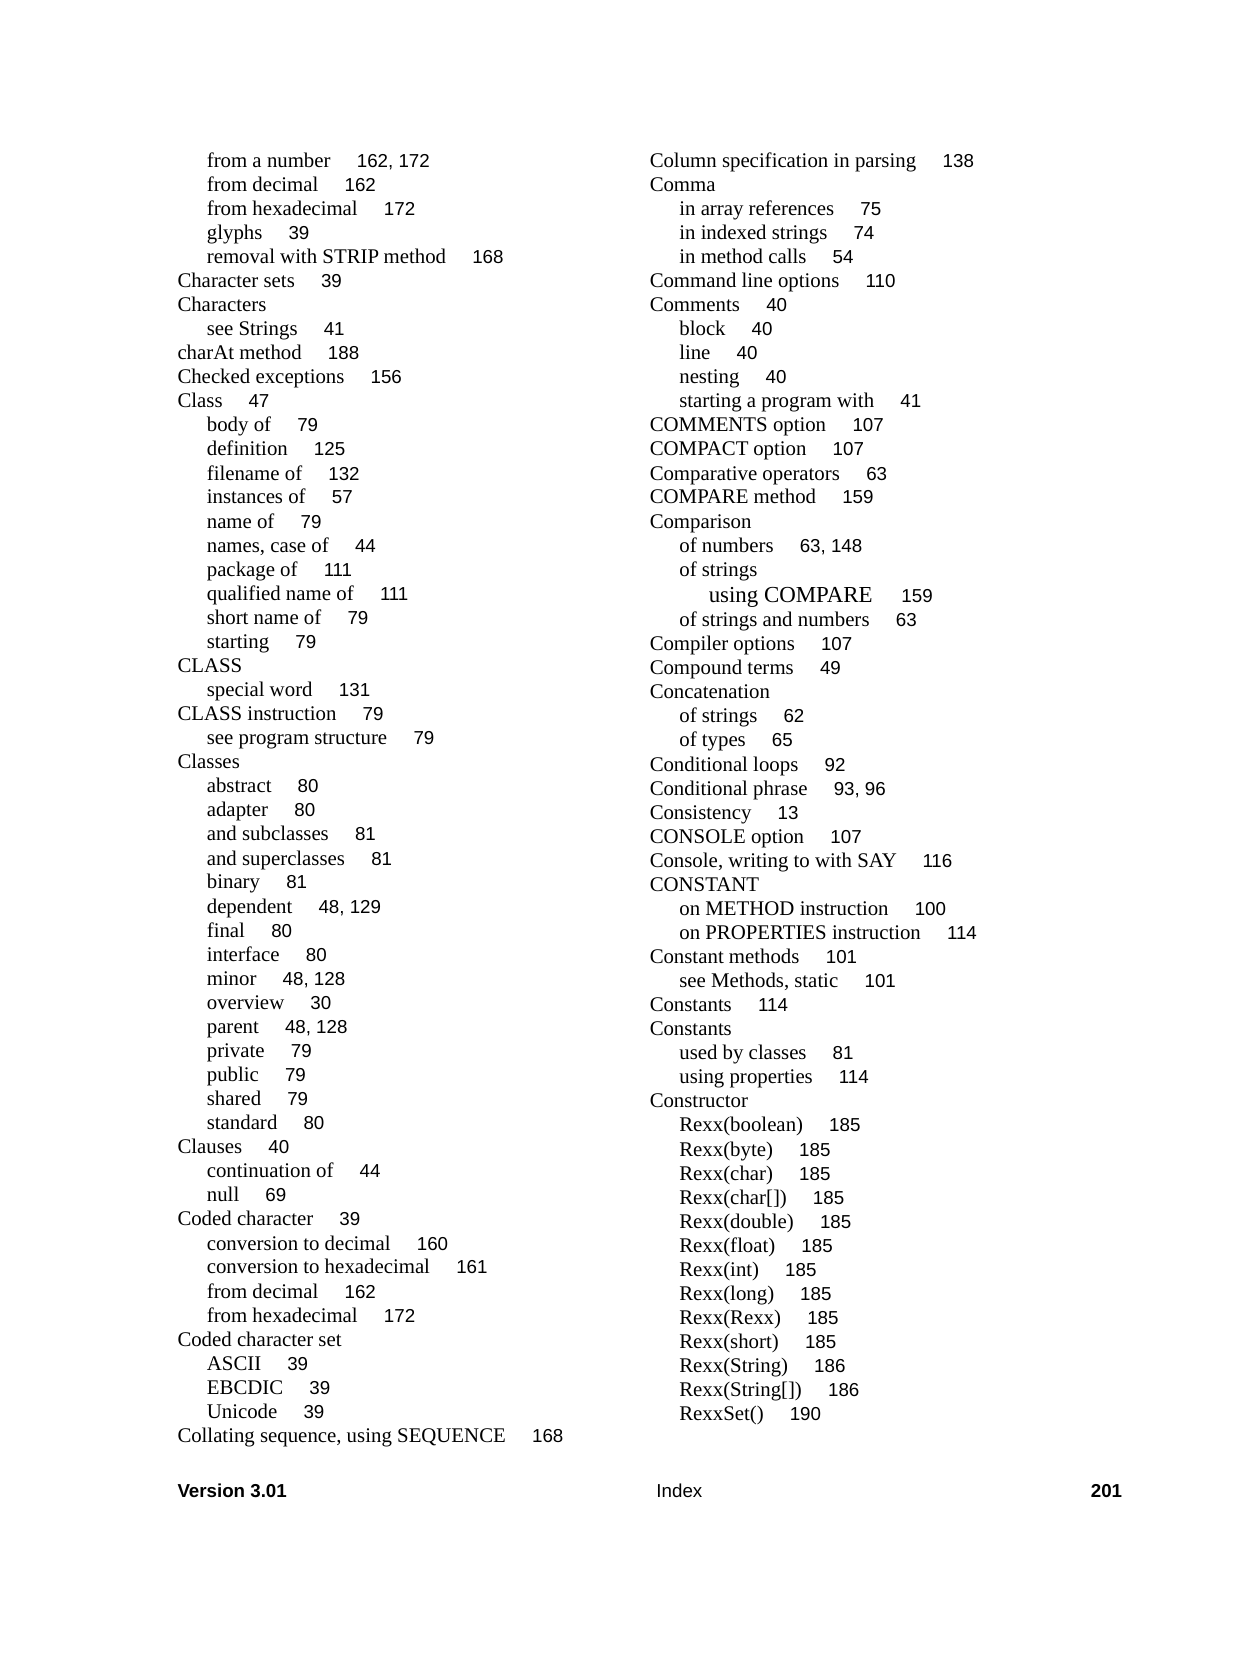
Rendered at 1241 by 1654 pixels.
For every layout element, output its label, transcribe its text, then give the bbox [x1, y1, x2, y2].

text RexxSet() 190 [679, 1401, 1122, 1425]
text line 40 [679, 340, 1122, 364]
text Rexx(Rexx) 185 [679, 1305, 1122, 1329]
text private 79 [207, 1038, 649, 1062]
text glyphs 39 [207, 220, 649, 244]
text starting a program with 41 [679, 388, 1122, 412]
text parent 48, 128 [207, 1014, 649, 1038]
text in indexed strings 74 [679, 220, 1122, 244]
text see Methods, static 101 [679, 968, 1122, 992]
text interface 80 [207, 942, 649, 966]
text from hexadecimal 172 [207, 196, 649, 220]
text see Strings 41 [207, 316, 649, 340]
text conversion to hexadecimal 161 [207, 1254, 649, 1278]
text Rexx(boolean) 185 [679, 1112, 1122, 1136]
text adapter 80 [207, 797, 649, 821]
text removal with STRIP method 168 [207, 244, 649, 268]
text Collating sequence, using SEQUENCE 168 [177, 1423, 649, 1447]
text instances of 57 [207, 484, 649, 508]
text short name of 79 [207, 605, 649, 629]
text CLASS instruction 79 [177, 701, 649, 725]
text in array references 75 [679, 196, 1122, 220]
text starting 79 [207, 629, 649, 653]
text Characters [177, 292, 649, 316]
text from decimal 162 [207, 1278, 649, 1303]
text Rexx(short) 185 [679, 1329, 1122, 1353]
text continuation of 44 [207, 1158, 649, 1182]
text Rexx(long) 185 [679, 1281, 1122, 1305]
text special word 131 [207, 677, 649, 701]
text from a number 162, 172 [207, 148, 649, 172]
text on METHOD instruction 100 [679, 896, 1122, 920]
text Concatenation [649, 679, 1122, 703]
text null 69 [207, 1182, 649, 1206]
text and subclasses 81 [207, 821, 649, 845]
text body of 79 [207, 412, 649, 436]
text Command line options 110 [649, 268, 1122, 292]
text qualified name of 111 [207, 581, 649, 605]
text of strings 62 [679, 703, 1122, 727]
text binary 81 [207, 869, 649, 893]
text Comments 40 [649, 292, 1122, 316]
text Conditional phrase 93, 96 [649, 776, 1122, 799]
text Conditional loops 92 [649, 751, 1122, 776]
text Classes [177, 749, 649, 773]
text Column specification in parsing 138 [649, 148, 1122, 172]
text definition 125 [207, 436, 649, 460]
text minor 48, 128 [207, 966, 649, 990]
text ASCII 39 [207, 1351, 649, 1375]
text Compiler options 107 [649, 631, 1122, 655]
text Rexx(float) 185 [679, 1233, 1122, 1257]
text Constants [649, 1016, 1122, 1040]
text CONSOLE option 107 [649, 824, 1122, 848]
text Rexx(byte) 185 [679, 1136, 1122, 1161]
text in method calls 54 [679, 244, 1122, 268]
text Rexx(char[]) 185 [679, 1184, 1122, 1209]
text Rexx(String) 186 [679, 1353, 1122, 1377]
text package of 111 [207, 557, 649, 581]
text overview 30 [207, 990, 649, 1014]
text public 79 [207, 1062, 649, 1086]
text Constructor [649, 1088, 1122, 1112]
text COMMENTS option 107 [649, 412, 1122, 436]
text Rexx(String[]) 186 [679, 1377, 1122, 1401]
text Constant methods 101 [649, 944, 1122, 968]
text Console, writing to with SAY 116 [649, 848, 1122, 872]
text Comma [649, 172, 1122, 196]
text COMPACT option 107 [649, 436, 1122, 460]
text Character sets 39 [177, 268, 649, 292]
text COMPARE method 159 [649, 484, 1122, 508]
text charAt method 188 [177, 340, 649, 364]
text from decimal 162 [207, 172, 649, 196]
text used by classes 81 [679, 1040, 1122, 1064]
text Rexx(double) 185 [679, 1209, 1122, 1233]
text conversion to decimal 160 [207, 1230, 649, 1254]
text name of 79 [207, 508, 649, 533]
text using properties 114 [679, 1064, 1122, 1088]
text CONSTANT [649, 872, 1122, 896]
text Checked exceptions 156 [177, 364, 649, 388]
text of strings and numbers 63 [679, 607, 1122, 631]
text nesting 40 [679, 364, 1122, 388]
text and superclasses 81 [207, 845, 649, 869]
text Comparative operators 63 [649, 460, 1122, 484]
text names, case of 44 [207, 533, 649, 557]
text abstract 80 [207, 773, 649, 797]
text CLASS [177, 653, 649, 677]
text Unicode 39 [207, 1399, 649, 1423]
text of strings [679, 557, 1122, 581]
text on PROPERTIES instruction 114 [679, 920, 1122, 944]
text dependent 48, 129 [207, 893, 649, 918]
text Constants 114 [649, 992, 1122, 1016]
text Rexx(char) 185 [679, 1161, 1122, 1184]
text Rexx(int) 185 [679, 1257, 1122, 1281]
text Class 47 [177, 388, 649, 412]
text using COMPARE 159 [708, 581, 1122, 607]
text Compound terms 49 [649, 655, 1122, 679]
text see program structure 79 [207, 725, 649, 749]
text of numbers 63, 148 [679, 533, 1122, 557]
text Clauses 40 [177, 1134, 649, 1158]
text shared 79 [207, 1086, 649, 1110]
text Coded character 39 [177, 1206, 649, 1230]
text standard 80 [207, 1110, 649, 1134]
text Coded character set [177, 1327, 649, 1351]
text EBCDIC 39 [207, 1375, 649, 1399]
text from hexadecimal 172 [207, 1303, 649, 1327]
text Consistency 13 [649, 799, 1122, 824]
text of types 65 [679, 727, 1122, 751]
text final 80 [207, 918, 649, 942]
text filename of 132 [207, 460, 649, 484]
text block 40 [679, 316, 1122, 340]
text Comparison [649, 508, 1122, 533]
